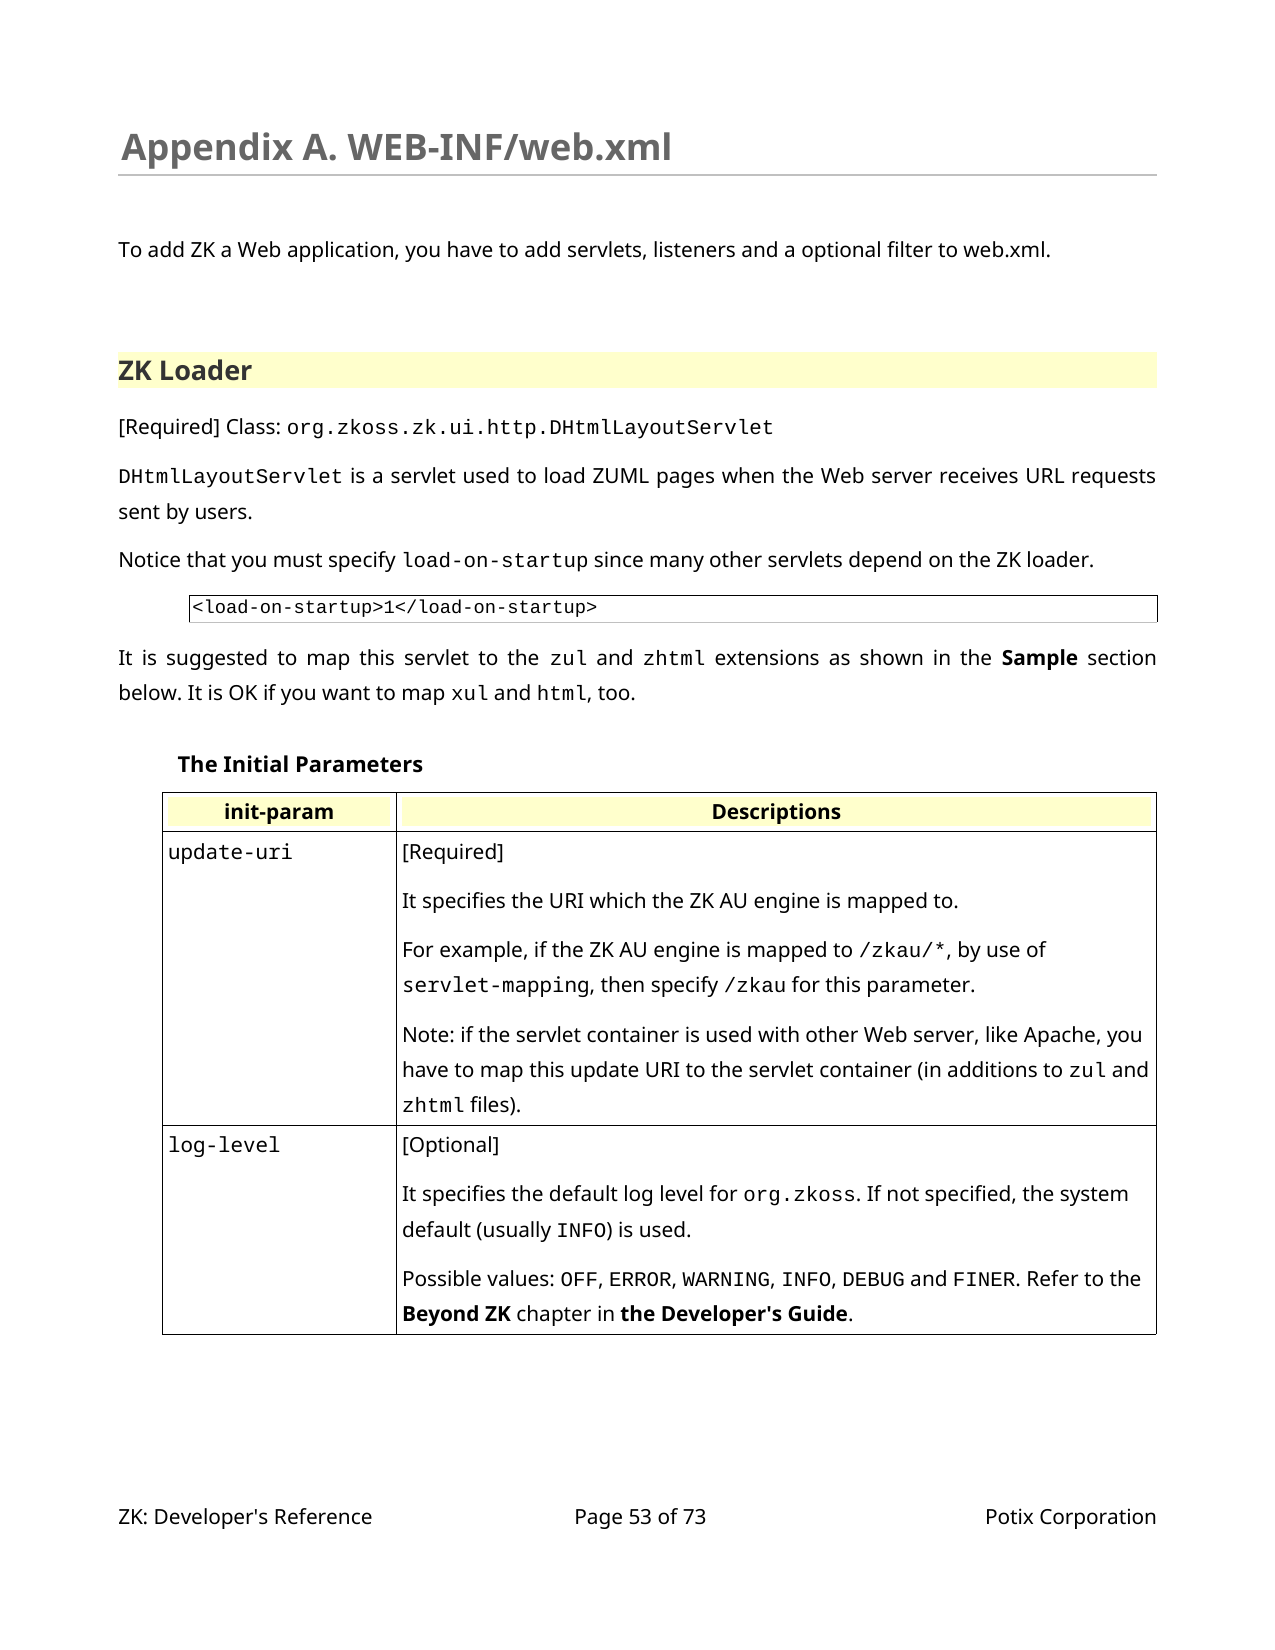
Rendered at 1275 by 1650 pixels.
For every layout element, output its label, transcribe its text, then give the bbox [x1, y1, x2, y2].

text <load-on-startup>1</load-on-startup> [190, 596, 1157, 622]
table_cell update-uri [163, 832, 396, 1125]
table_header Descriptions [397, 793, 1156, 831]
text DHtmlLayoutServlet is a servlet used to load ZUML pages when the Web server receives URL requests sent by users. [118, 461, 1157, 525]
table_cell log-level [163, 1126, 396, 1334]
text It is suggested to map this servlet to the zul and zhtml extensions as shown in the Sample section below. It is OK if you want to map xul and html, too. [118, 643, 1157, 707]
table_cell [Optional] It specifies the default log level for org.zkoss. If not specified, the system default (usually INFO) is used. Possible values: OFF, ERROR, WARNING, INFO, DEBUG and FINER. Refer to the Beyond ZK chapter in the Developer's Guide. [397, 1126, 1156, 1334]
text Notice that you must specify load-on-startup since many other servlets depend on the ZK loader. [118, 546, 1157, 574]
subtitle The Initial Parameters [177, 749, 1157, 779]
text [Required] Class: org.zkoss.zk.ui.http.DHtmlLayoutServlet [118, 412, 1157, 441]
subtitle Appendix A. WEB-INF/web.xml [118, 118, 1157, 174]
subtitle ZK Loader [118, 352, 1157, 388]
table_header init-param [163, 793, 396, 831]
table_cell [Required] It specifies the URI which the ZK AU engine is mapped to. For example, if the ZK AU engine is mapped to /zkau/*, by use of servlet-mapping, then specify /zkau for this parameter. Note: if the servlet container is used with other Web server, like Apache, you have to map this update URI to the servlet container (in additions to zul and zhtml files). [397, 832, 1156, 1125]
text To add ZK a Web application, you have to add servlets, listeners and a optional filter to web.xml. [118, 235, 1157, 263]
